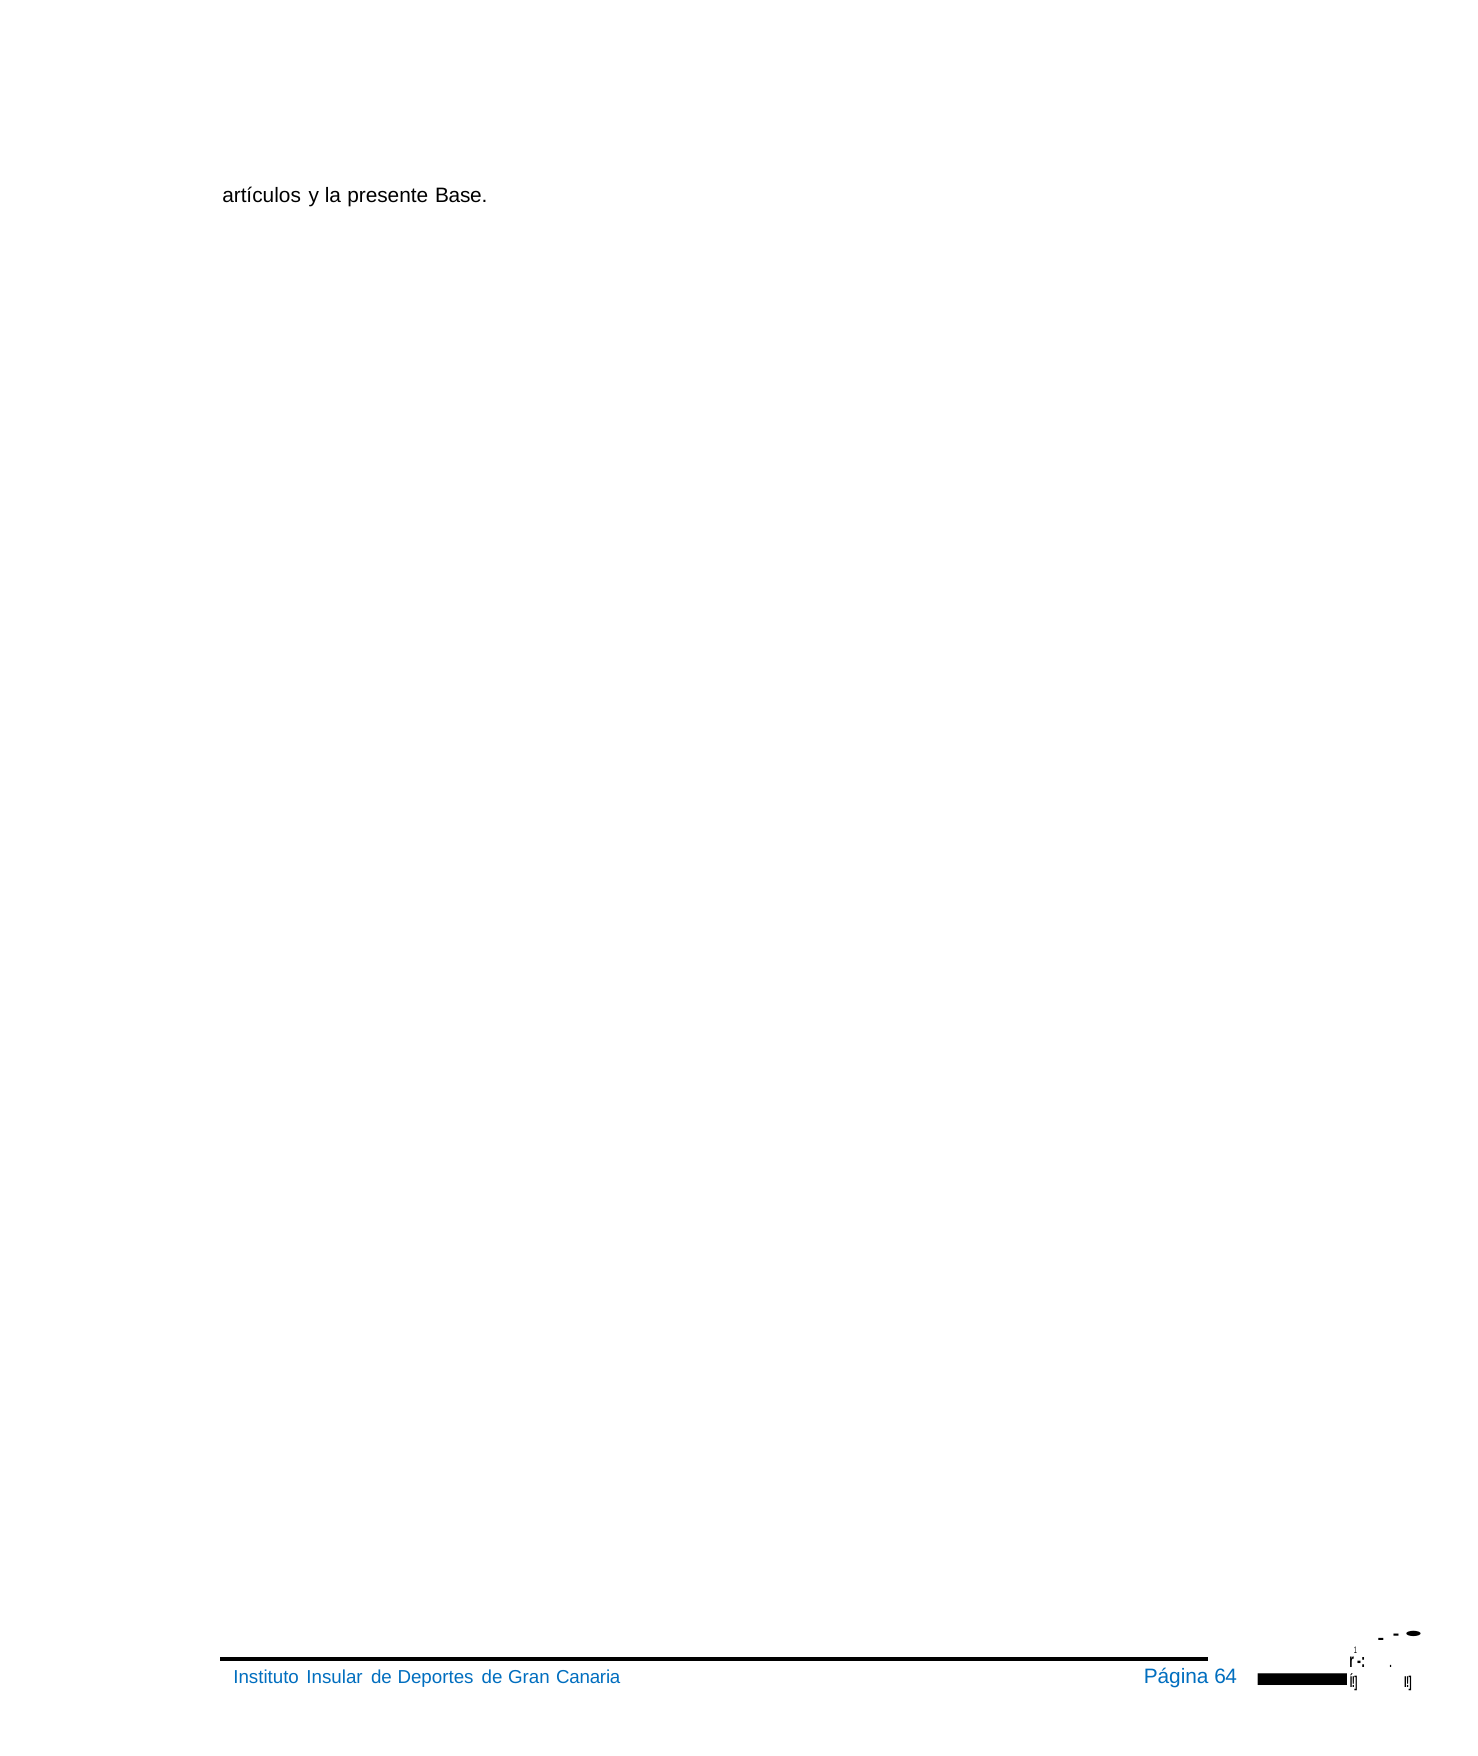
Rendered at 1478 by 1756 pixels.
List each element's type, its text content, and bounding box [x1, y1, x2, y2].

text artículos y la presente Base. [222, 183, 1433, 207]
